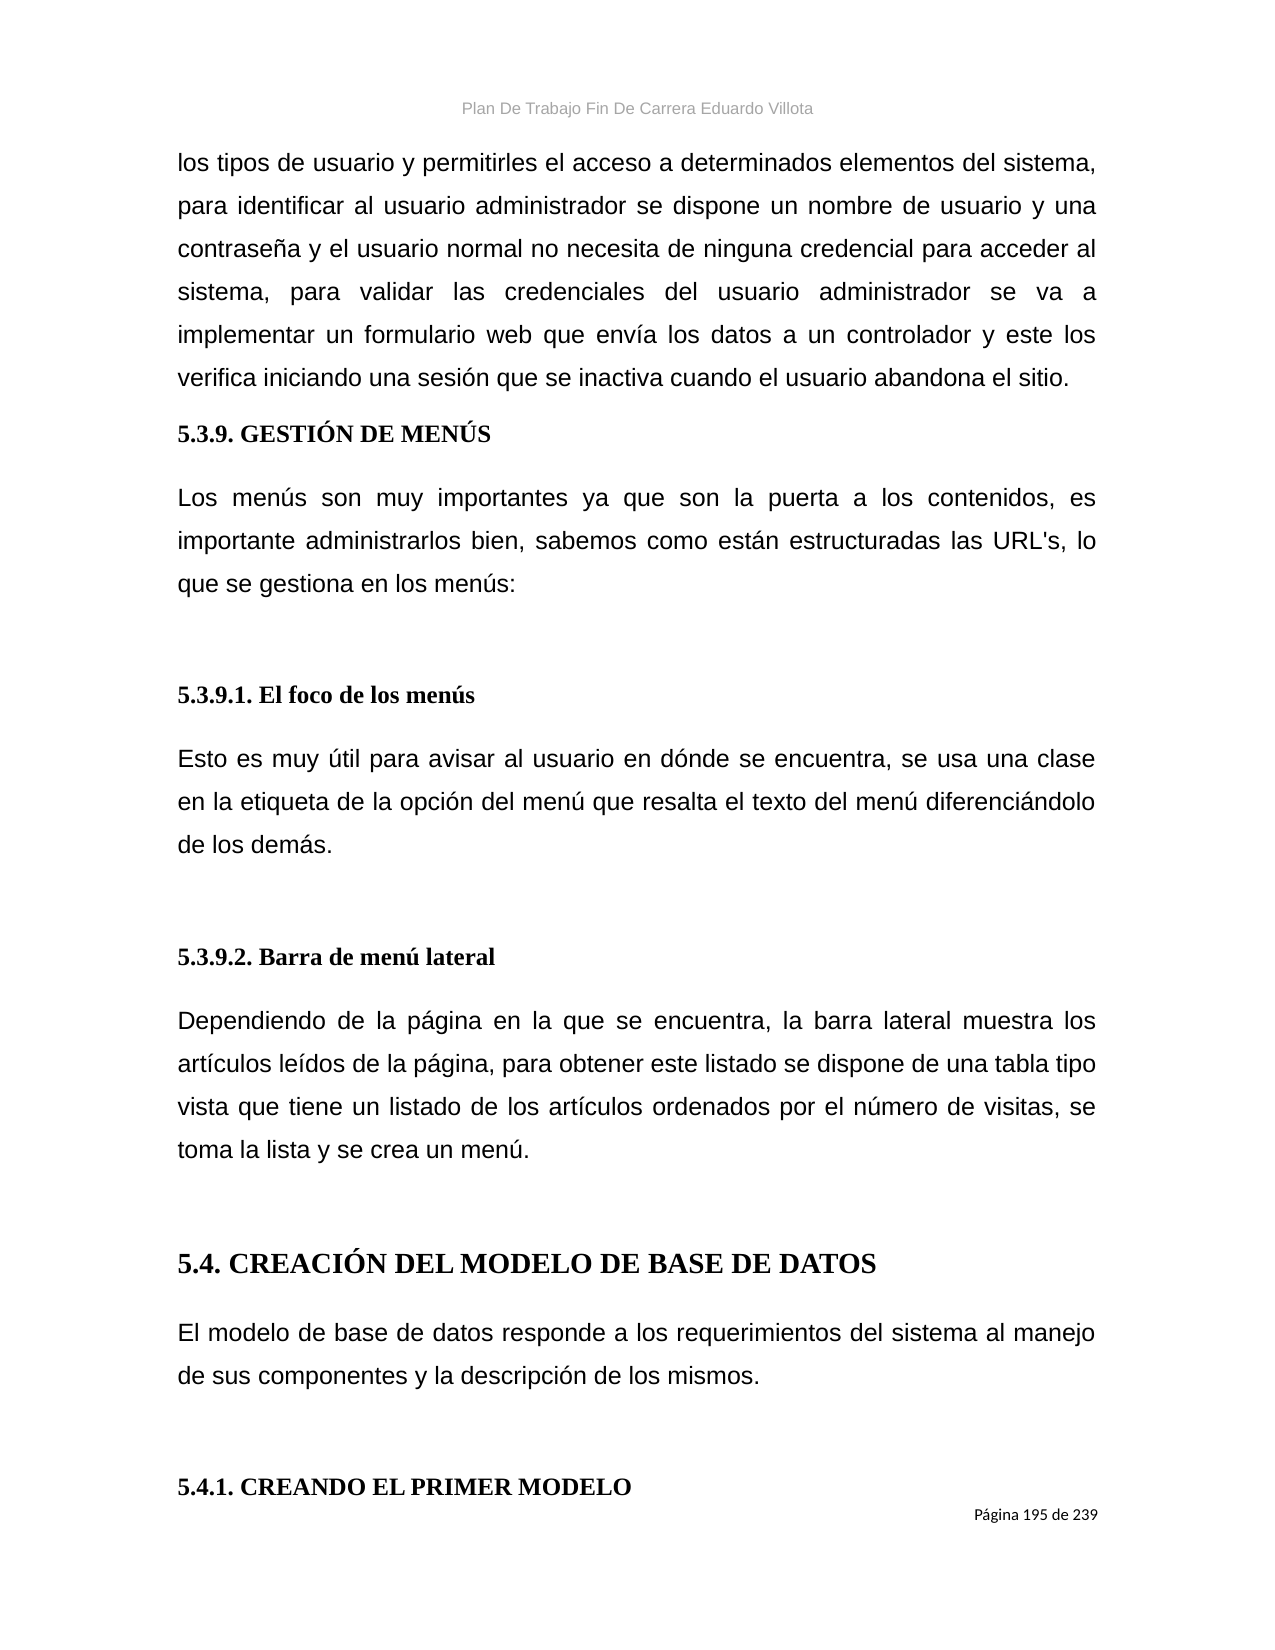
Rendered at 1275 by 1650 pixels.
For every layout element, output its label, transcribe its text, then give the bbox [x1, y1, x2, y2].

text El modelo de base de datos responde a los requerimientos del sistema al manejo de sus componentes y la descripción de los mismos. [177, 1317, 1098, 1389]
text los tipos de usuario y permitirles el acceso a determinados elementos del sistema, para identificar al usuario administrador se dispone un nombre de usuario y una contraseña y el usuario normal no necesita de ninguna credencial para acceder al sistema, para validar las credenciales del usuario administrador se va a implementar un formulario web que envía los datos a un controlador y este los verifica iniciando una sesión que se inactiva cuando el usuario abandona el sitio. [177, 148, 1098, 392]
text 5.4. CREACIÓN DEL MODELO DE BASE DE DATOS [177, 1246, 1098, 1280]
text 5.3.9. GESTIÓN DE MENÚS [177, 419, 1098, 448]
text 5.3.9.2. Barra de menú lateral [177, 942, 1098, 971]
text 5.3.9.1. El foco de los menús [177, 680, 1098, 709]
text Los menús son muy importantes ya que son la puerta a los contenidos, es importante administrarlos bien, sabemos como están estructuradas las URL's, lo que se gestiona en los menús: [177, 483, 1098, 598]
text Esto es muy útil para avisar al usuario en dónde se encuentra, se usa una clase en la etiqueta de la opción del menú que resalta el texto del menú diferenciándolo de los demás. [177, 744, 1098, 859]
text Dependiendo de la página en la que se encuentra, la barra lateral muestra los artículos leídos de la página, para obtener este listado se dispone de una tabla tipo vista que tiene un listado de los artículos ordenados por el número de visitas, se toma la lista y se crea un menú. [177, 1006, 1098, 1164]
text 5.4.1. CREANDO EL PRIMER MODELO [177, 1472, 1098, 1501]
